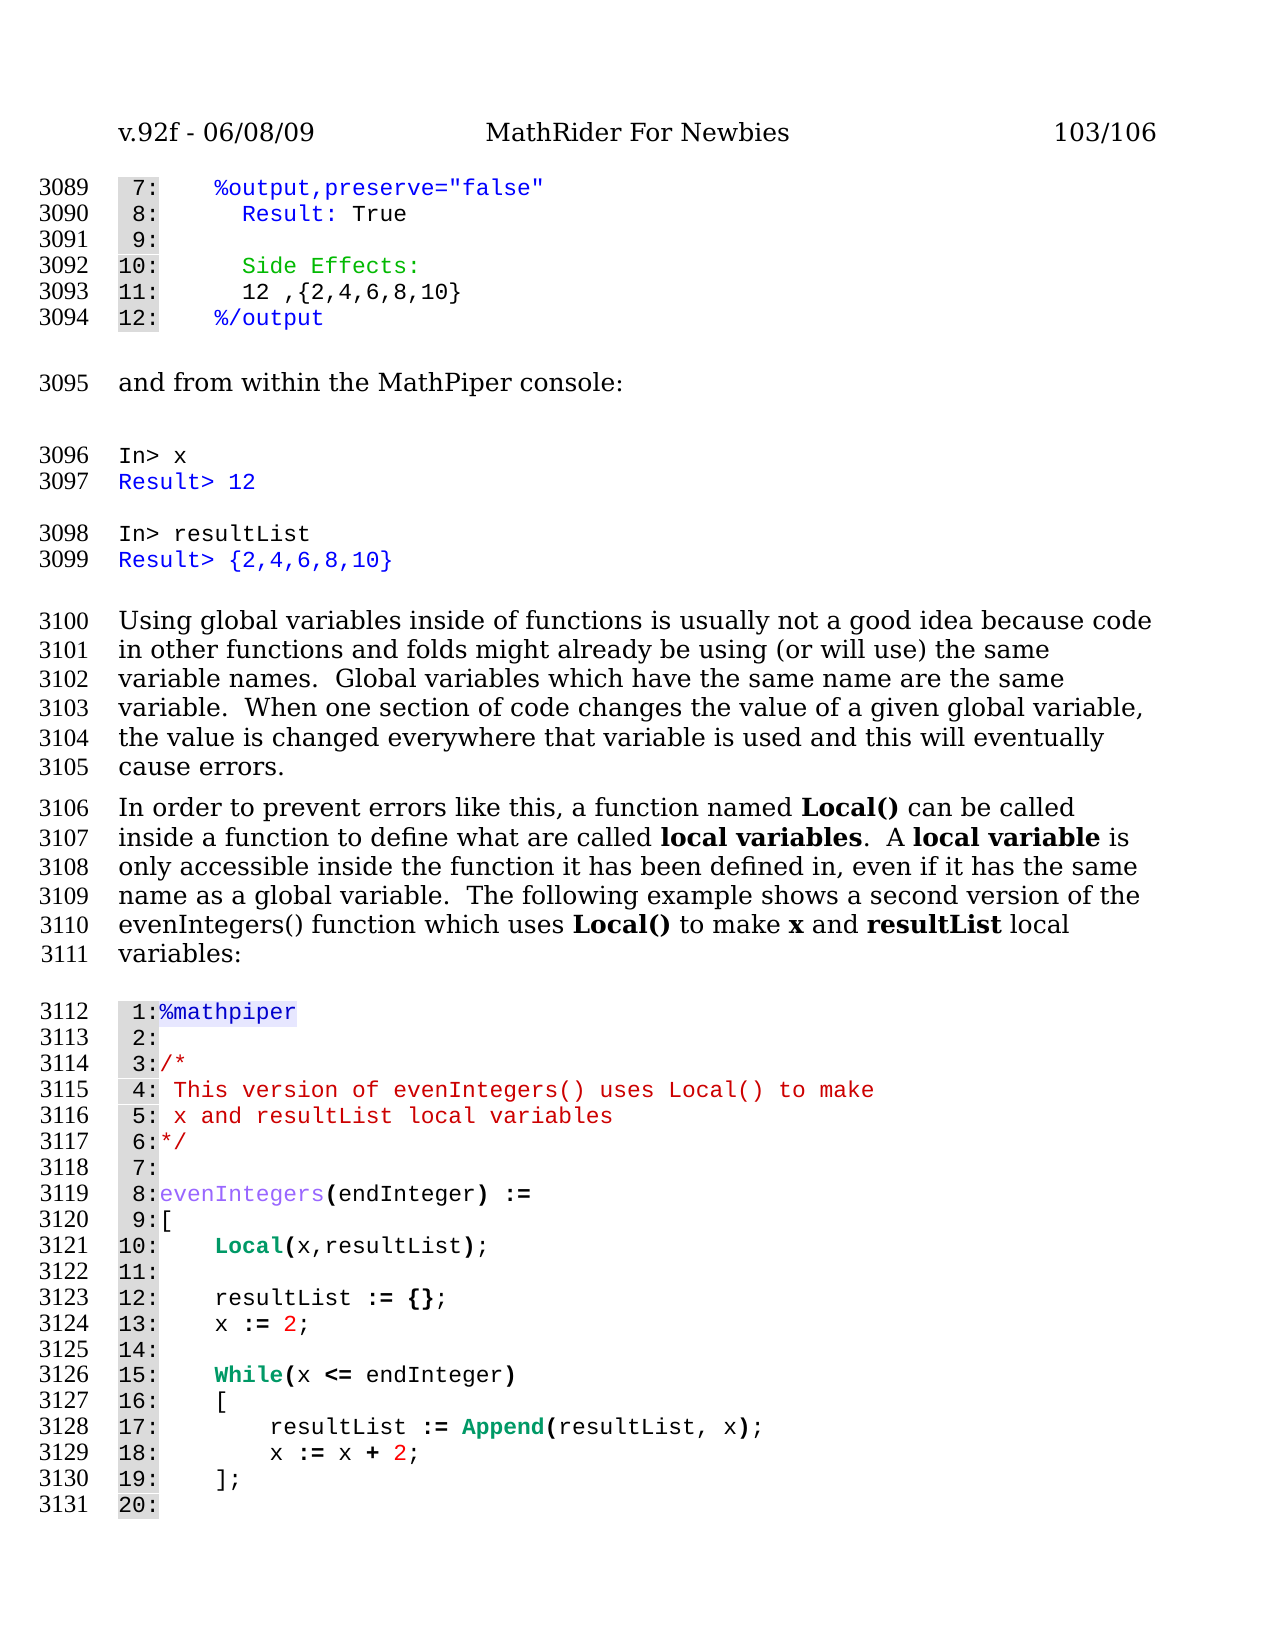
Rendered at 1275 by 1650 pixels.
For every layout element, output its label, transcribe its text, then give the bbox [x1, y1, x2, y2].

text 13: x := 2; [118, 1312, 1157, 1338]
text 10: Side Effects: [118, 254, 1157, 281]
text and from within the MathPiper console: [118, 368, 1157, 397]
text 1:%mathpiper [118, 1001, 1157, 1027]
text In> x [118, 444, 1157, 470]
text 7: [118, 1156, 1157, 1182]
text 8:evenIntegers(endInteger) := [118, 1182, 1157, 1208]
text 6:*/ [118, 1130, 1157, 1156]
text 14: [118, 1338, 1157, 1364]
text 11: [118, 1260, 1157, 1286]
text 8: Result: True [118, 203, 1157, 229]
text 19: ]; [118, 1468, 1157, 1493]
text 16: [ [118, 1390, 1157, 1416]
text Using global variables inside of functions is usually not a good idea because code in other functions and folds might already be using (or will use) the same variable names. Global variables which have the same name are the same variable. When one section of code changes the value of a given global variable, the value is changed everywhere that variable is used and this will eventually cause errors. [118, 606, 1157, 781]
text 20: [118, 1493, 1157, 1519]
text 10: Local(x,resultList); [118, 1234, 1157, 1260]
text 15: While(x <= endInteger) [118, 1364, 1157, 1390]
text In order to prevent errors like this, a function named Local() can be called inside a function to define what are called local variables. A local variable is only accessible inside the function it has been defined in, even if it has the same name as a global variable. The following example shows a second version of the evenIntegers() function which uses Local() to make x and resultList local variables: [118, 793, 1157, 969]
text 18: x := x + 2; [118, 1442, 1157, 1468]
text 17: resultList := Append(resultList, x); [118, 1416, 1157, 1442]
text In> resultList [118, 522, 1157, 548]
text 12: resultList := {}; [118, 1286, 1157, 1312]
text 9:[ [118, 1208, 1157, 1234]
text 3:/* [118, 1053, 1157, 1078]
text Result> {2,4,6,8,10} [118, 548, 1157, 574]
text Result> 12 [118, 470, 1157, 496]
text 2: [118, 1027, 1157, 1053]
text 5: x and resultList local variables [118, 1104, 1157, 1130]
text 4: This version of evenIntegers() uses Local() to make [118, 1078, 1157, 1104]
text 12: %/output [118, 306, 1157, 332]
text 7: %output,preserve="false" [118, 177, 1157, 203]
text 11: 12 ,{2,4,6,8,10} [118, 281, 1157, 306]
text 9: [118, 229, 1157, 254]
